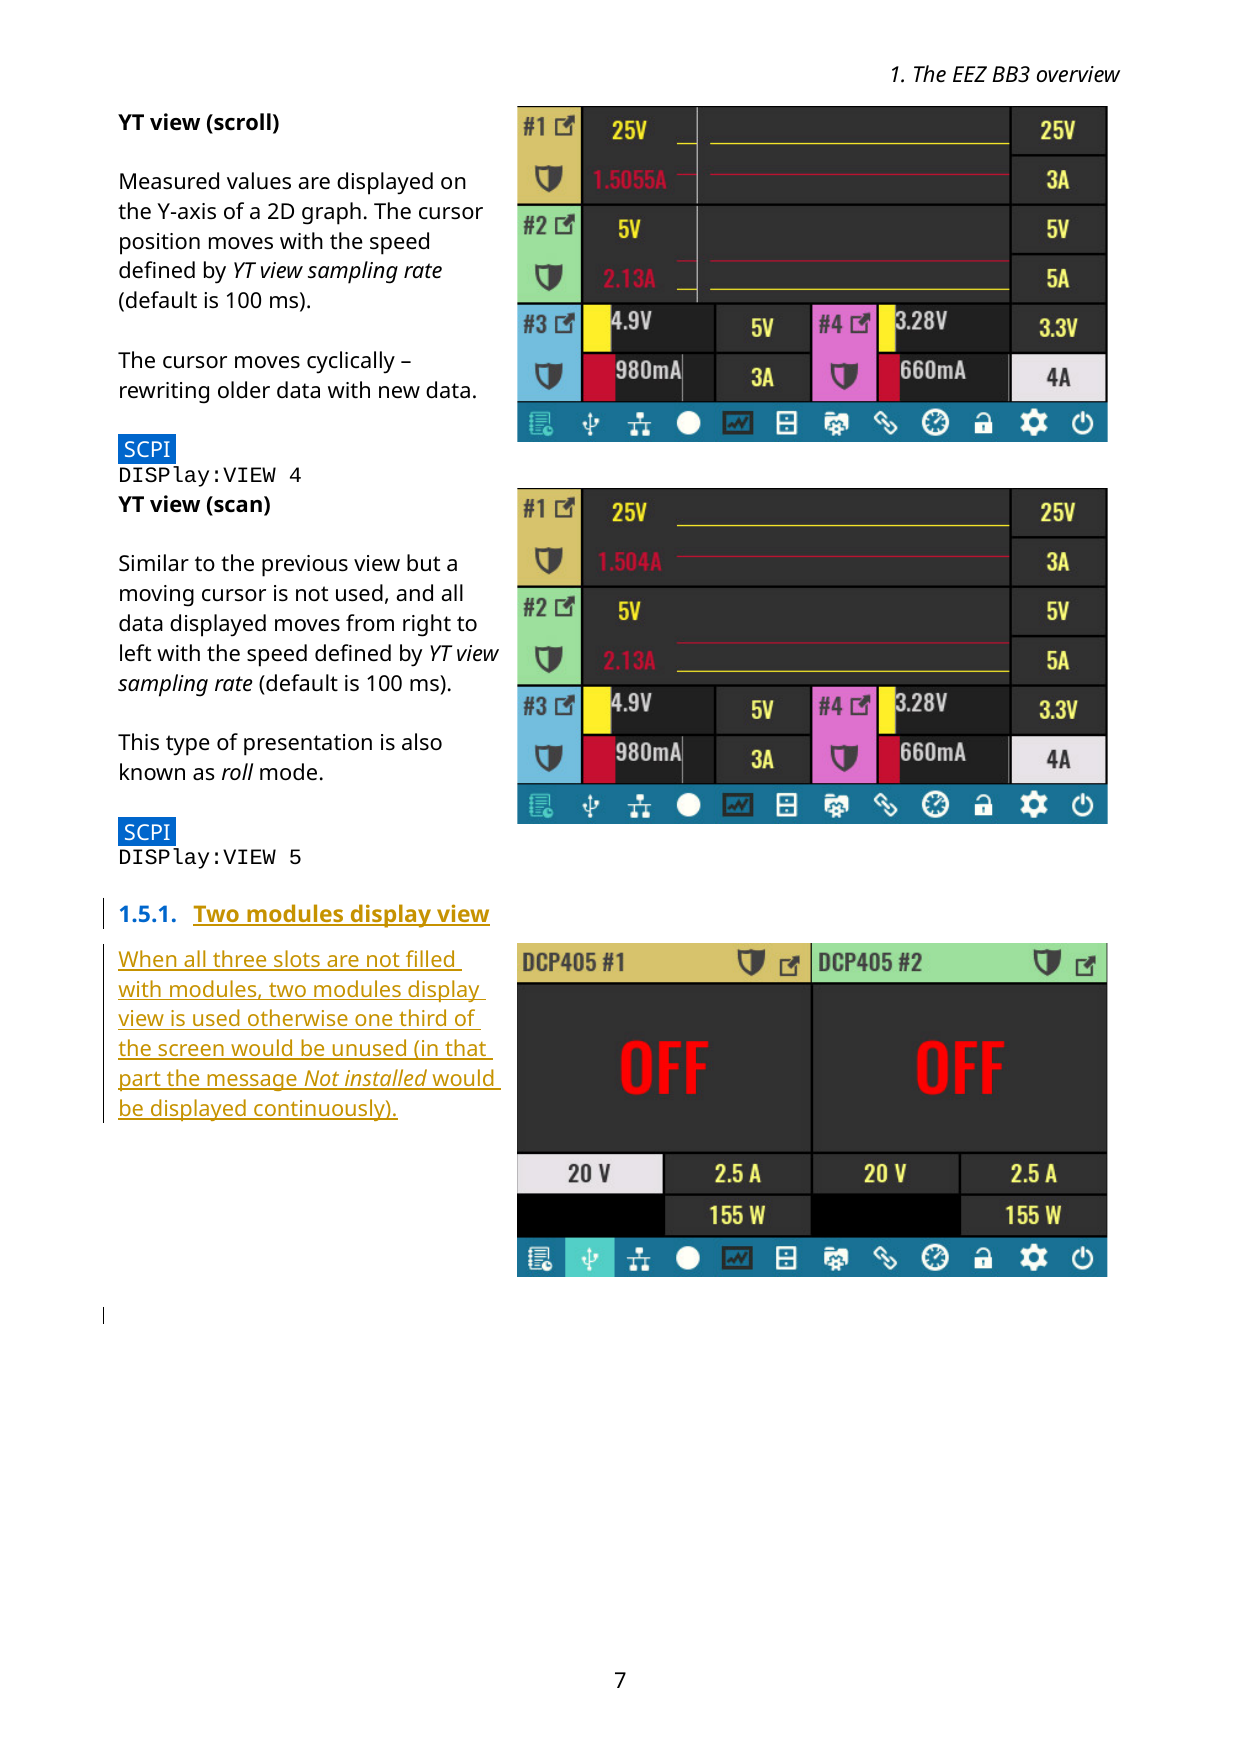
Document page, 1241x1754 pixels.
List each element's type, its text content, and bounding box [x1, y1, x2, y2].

table_header YT view (scroll) Measured values are displayed on the Y-axis of a 2D graph. The cursor position moves with the speed defined by YT view sampling rate (default is 100 ms). The cursor moves cyclically – rewriting older data with new data. SCPI DISPlay:VIEW 4 [118, 107, 502, 489]
table_header [502, 944, 1122, 1307]
picture [517, 488, 1108, 824]
table_header [502, 107, 1123, 489]
table_cell [1108, 489, 1123, 823]
table_header When all three slots are not filled with modules, two modules display view is used otherwise one third of the screen would be unused (in that part the message Not installed would be displayed continuously). [118, 944, 502, 1307]
subtitle Two modules display view [118, 898, 1122, 929]
picture [517, 106, 1108, 442]
table_cell YT view (scan) Similar to the previous view but a moving cursor is not used, and all data displayed moves from right to left with the speed defined by YT view sampling rate (default is 100 ms). This type of presentation is also known as roll mode. SCPI DISPlay:VIEW 5 [118, 489, 502, 871]
table_cell [502, 489, 517, 823]
table_cell [502, 824, 1123, 871]
picture [517, 943, 1108, 1277]
